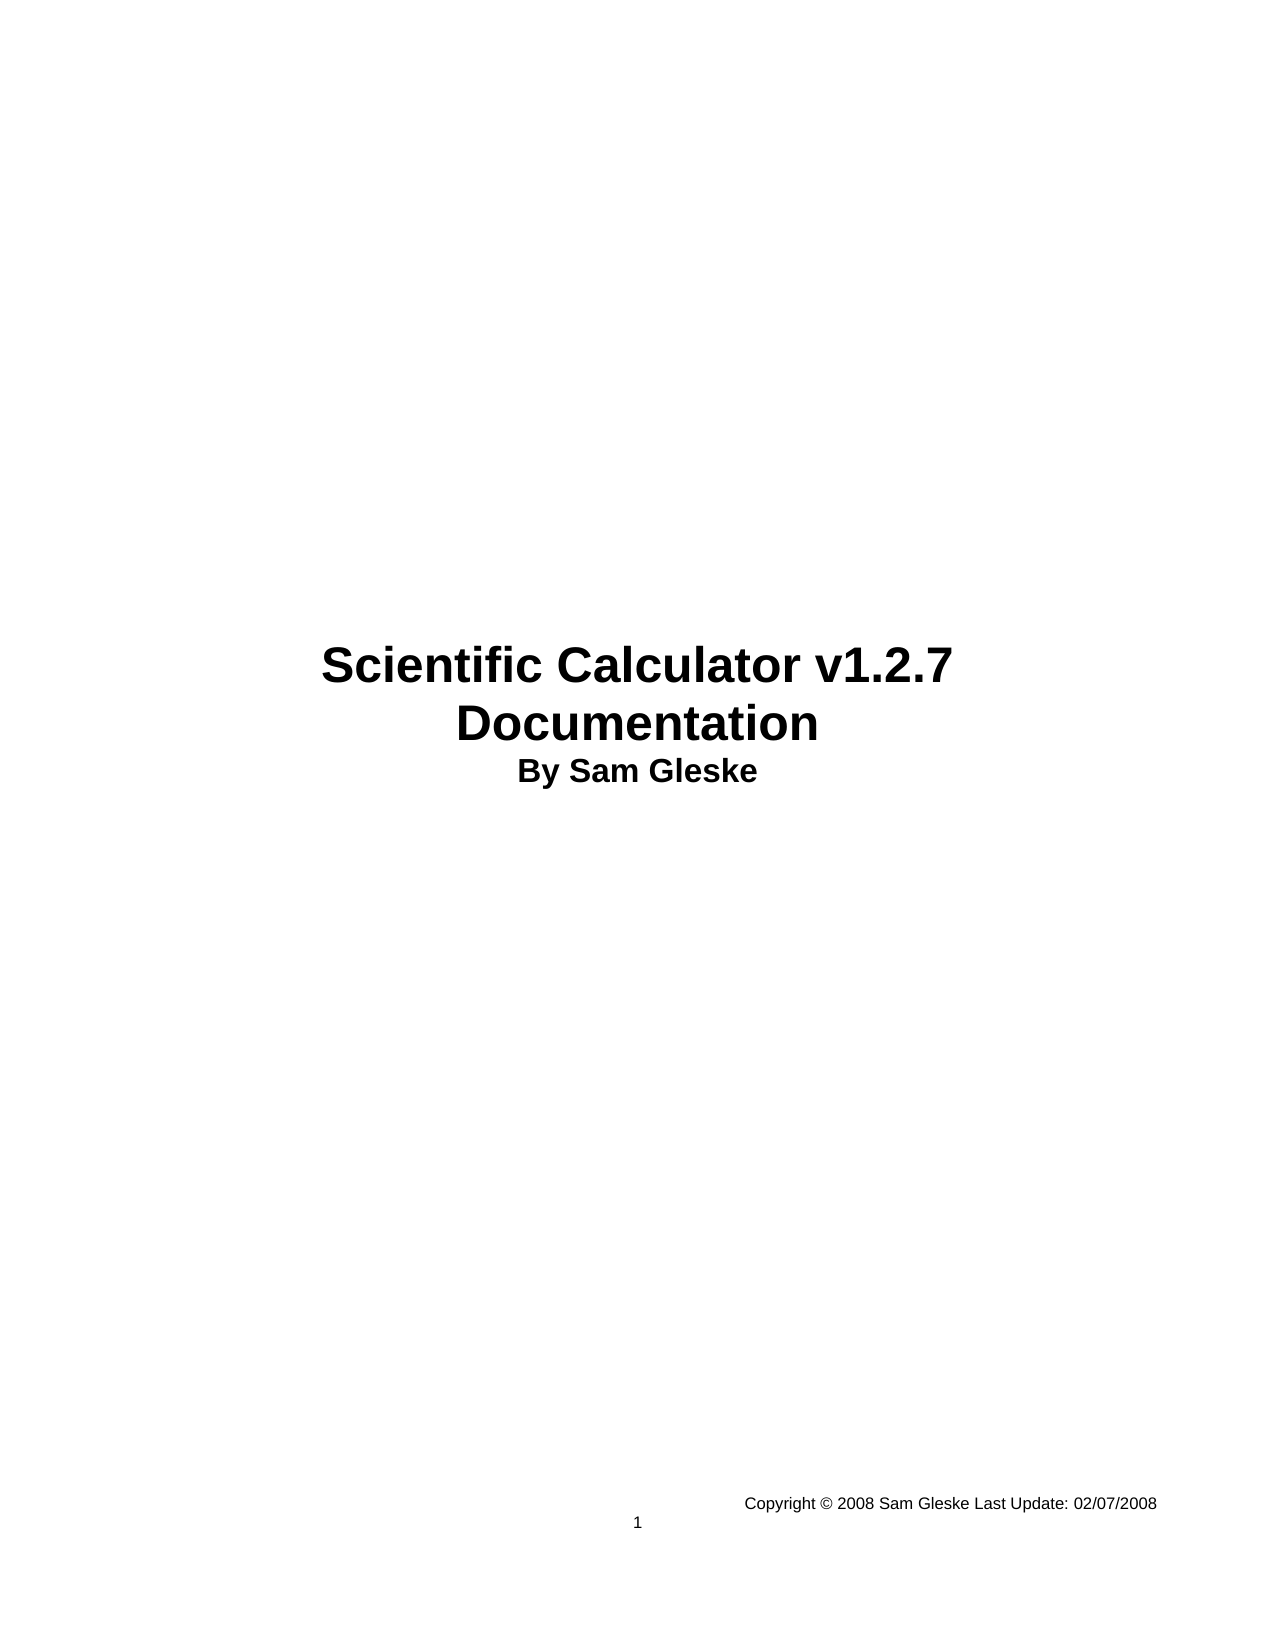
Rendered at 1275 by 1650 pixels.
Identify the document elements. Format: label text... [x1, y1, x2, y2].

text By Sam Gleske [118, 751, 1157, 789]
text Scientific Calculator v1.2.7 [118, 636, 1157, 693]
text Documentation [118, 693, 1157, 751]
